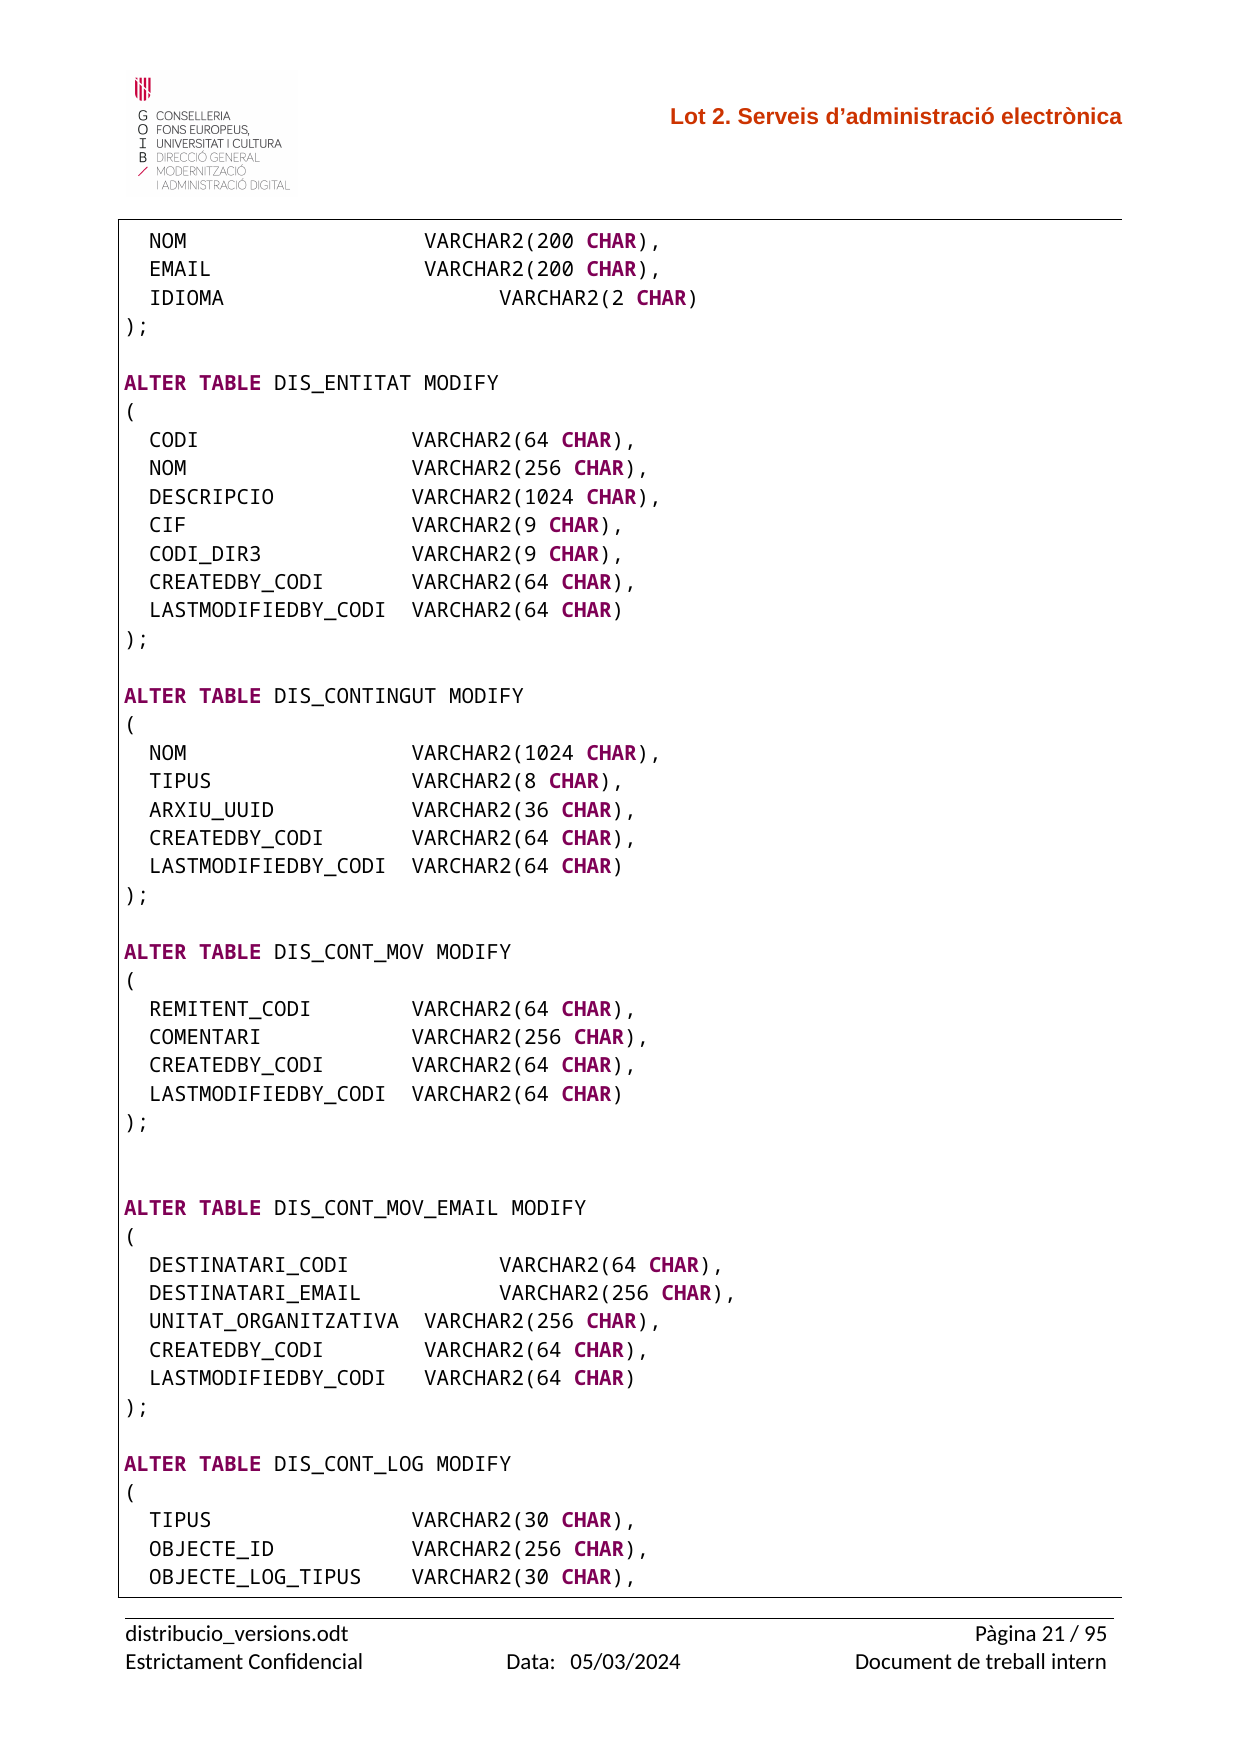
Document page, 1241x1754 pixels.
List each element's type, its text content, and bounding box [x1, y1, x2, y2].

table_header NOM VARCHAR2(200 CHAR), EMAIL VARCHAR2(200 CHAR), IDIOMA VARCHAR2(2 CHAR) ); ALTER TABLE DIS_ENTITAT MODIFY ( CODI VARCHAR2(64 CHAR), NOM VARCHAR2(256 CHAR), DESCRIPCIO VARCHAR2(1024 CHAR), CIF VARCHAR2(9 CHAR), CODI_DIR3 VARCHAR2(9 CHAR), CREATEDBY_CODI VARCHAR2(64 CHAR), LASTMODIFIEDBY_CODI VARCHAR2(64 CHAR) ); ALTER TABLE DIS_CONTINGUT MODIFY ( NOM VARCHAR2(1024 CHAR), TIPUS VARCHAR2(8 CHAR), ARXIU_UUID VARCHAR2(36 CHAR), CREATEDBY_CODI VARCHAR2(64 CHAR), LASTMODIFIEDBY_CODI VARCHAR2(64 CHAR) ); ALTER TABLE DIS_CONT_MOV MODIFY ( REMITENT_CODI VARCHAR2(64 CHAR), COMENTARI VARCHAR2(256 CHAR), CREATEDBY_CODI VARCHAR2(64 CHAR), LASTMODIFIEDBY_CODI VARCHAR2(64 CHAR) ); ALTER TABLE DIS_CONT_MOV_EMAIL MODIFY ( DESTINATARI_CODI VARCHAR2(64 CHAR), DESTINATARI_EMAIL VARCHAR2(256 CHAR), UNITAT_ORGANITZATIVA VARCHAR2(256 CHAR), CREATEDBY_CODI VARCHAR2(64 CHAR), LASTMODIFIEDBY_CODI VARCHAR2(64 CHAR) ); ALTER TABLE DIS_CONT_LOG MODIFY ( TIPUS VARCHAR2(30 CHAR), OBJECTE_ID VARCHAR2(256 CHAR), OBJECTE_LOG_TIPUS VARCHAR2(30 CHAR), [119, 220, 1122, 1597]
picture [126, 70, 299, 197]
